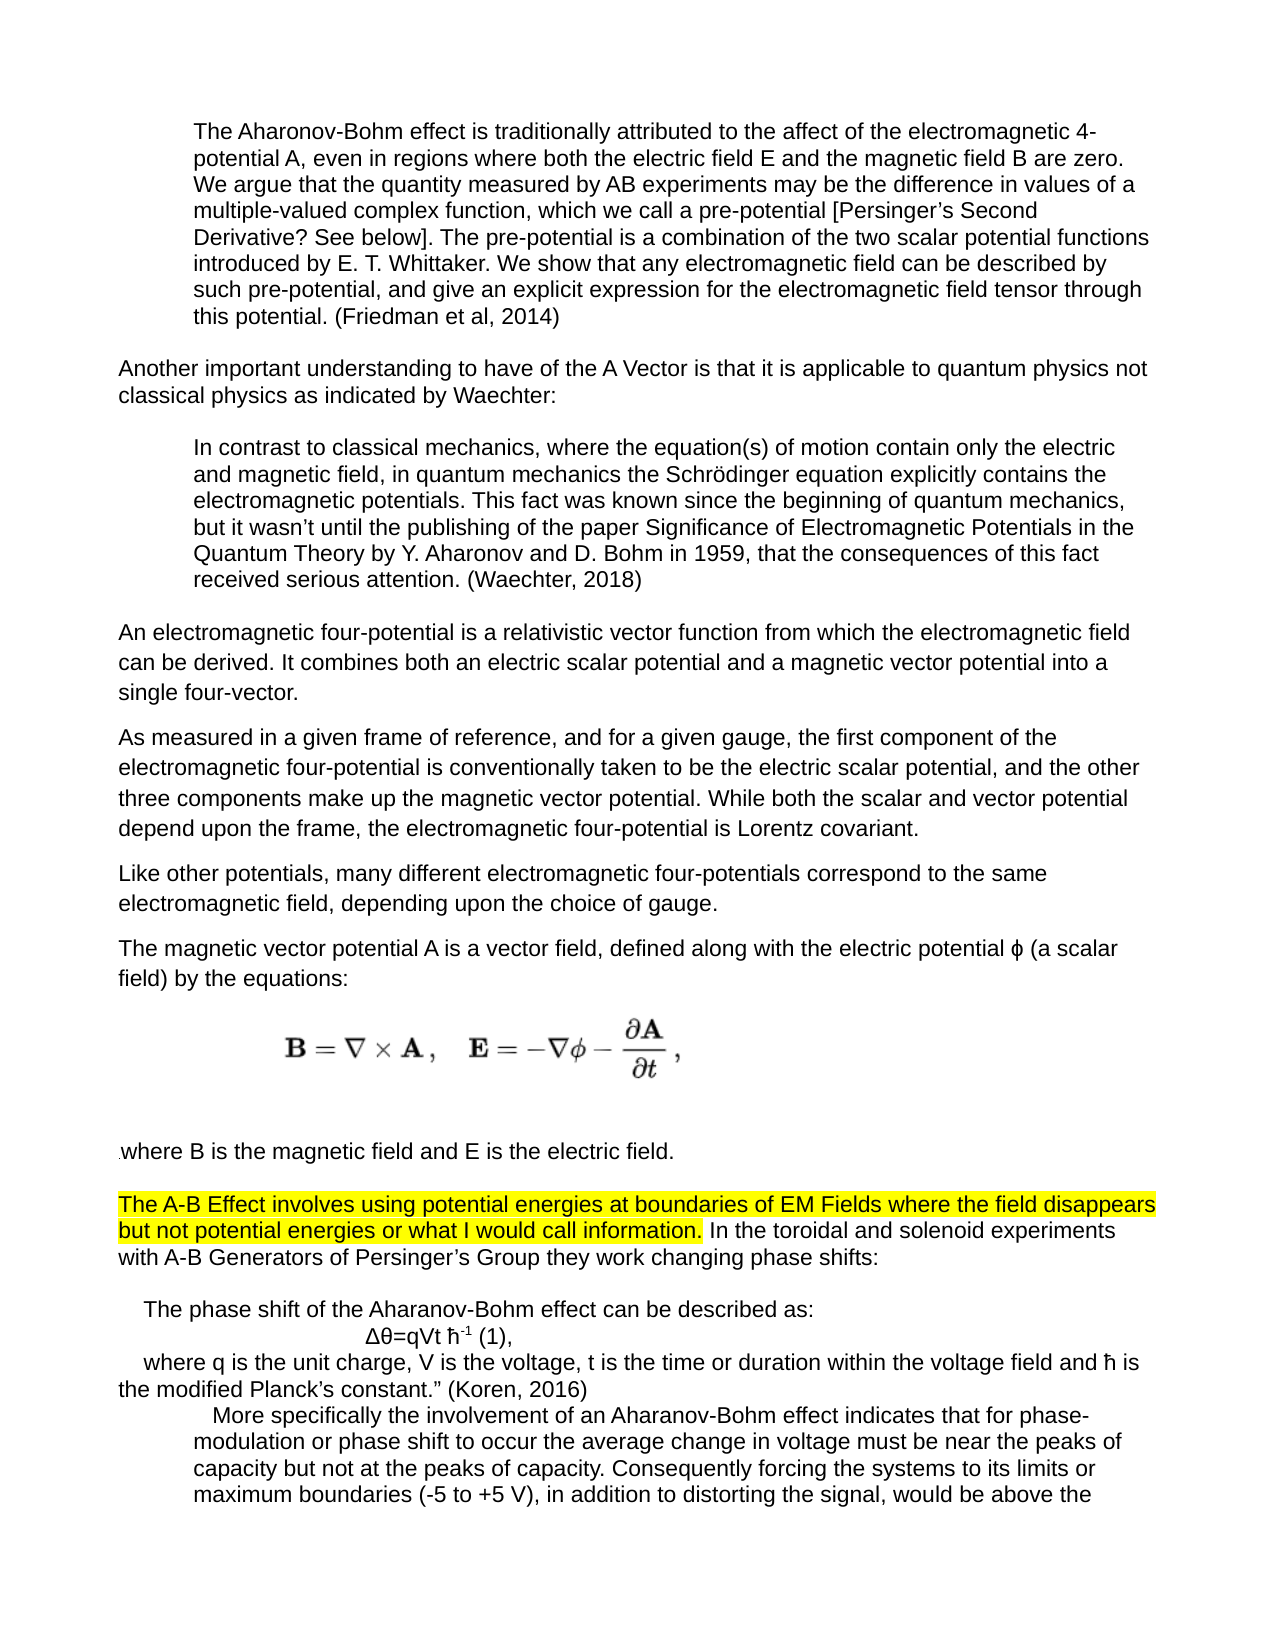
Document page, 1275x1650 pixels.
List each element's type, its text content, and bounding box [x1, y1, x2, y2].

text An electromagnetic four-potential is a relativistic vector function from which the electromagnetic field can be derived. It combines both an electric scalar potential and a magnetic vector potential into a single four-vector. [118, 619, 1157, 706]
text More specifically the involvement of an Aharanov-Bohm effect indicates that for phase-modulation or phase shift to occur the average change in voltage must be near the peaks of capacity but not at the peaks of capacity. Consequently forcing the systems to its limits or maximum boundaries (-5 to +5 V), in addition to distorting the signal, would be above the [193, 1402, 1157, 1507]
text Another important understanding to have of the A Vector is that it is applicable to quantum physics not classical physics as indicated by Waechter: [118, 355, 1157, 408]
text The phase shift of the Aharanov-Bohm effect can be described as: [118, 1296, 1157, 1323]
text The A-B Effect involves using potential energies at boundaries of EM Fields where the field disappears but not potential energies or what I would call information. In the toroidal and solenoid experiments with A-B Generators of Persinger’s Group they work changing phase shifts: [118, 1191, 1157, 1270]
picture [255, 1009, 690, 1090]
text In contrast to classical mechanics, where the equation(s) of motion contain only the electric and magnetic field, in quantum mechanics the Schrödinger equation explicitly contains the electromagnetic potentials. This fact was known since the beginning of quantum mechanics, but it wasn’t until the publishing of the paper Significance of Electromagnetic Potentials in the Quantum Theory by Y. Aharonov and D. Bohm in 1959, that the consequences of this fact received serious attention. (Waechter, 2018) [193, 434, 1157, 592]
list where B is the magnetic field and E is the electric field. [118, 1138, 1157, 1165]
text As measured in a given frame of reference, and for a given gauge, the first component of the electromagnetic four-potential is conventionally taken to be the electric scalar potential, and the other three components make up the magnetic vector potential. While both the scalar and vector potential depend upon the frame, the electromagnetic four-potential is Lorentz covariant. [118, 724, 1157, 841]
text Δθ=qVt ħ-1 (1), [118, 1323, 1157, 1349]
text The Aharonov-Bohm effect is traditionally attributed to the affect of the electromagnetic 4-potential A, even in regions where both the electric field E and the magnetic field B are zero. We argue that the quantity measured by AB experiments may be the difference in values of a multiple-valued complex function, which we call a pre-potential [Persinger’s Second Derivative? See below]. The pre-potential is a combination of the two scalar potential functions introduced by E. T. Whittaker. We show that any electromagnetic field can be described by such pre-potential, and give an explicit expression for the electromagnetic field tensor through this potential. (Friedman et al, 2014) [193, 118, 1157, 329]
text where q is the unit charge, V is the voltage, t is the time or duration within the voltage field and ħ is the modified Planck’s constant.” (Koren, 2016) [118, 1349, 1157, 1402]
text Like other potentials, many different electromagnetic four-potentials correspond to the same electromagnetic field, depending upon the choice of gauge. [118, 859, 1157, 916]
text The magnetic vector potential A is a vector field, defined along with the electric potential ϕ (a scalar field) by the equations: [118, 934, 1157, 991]
